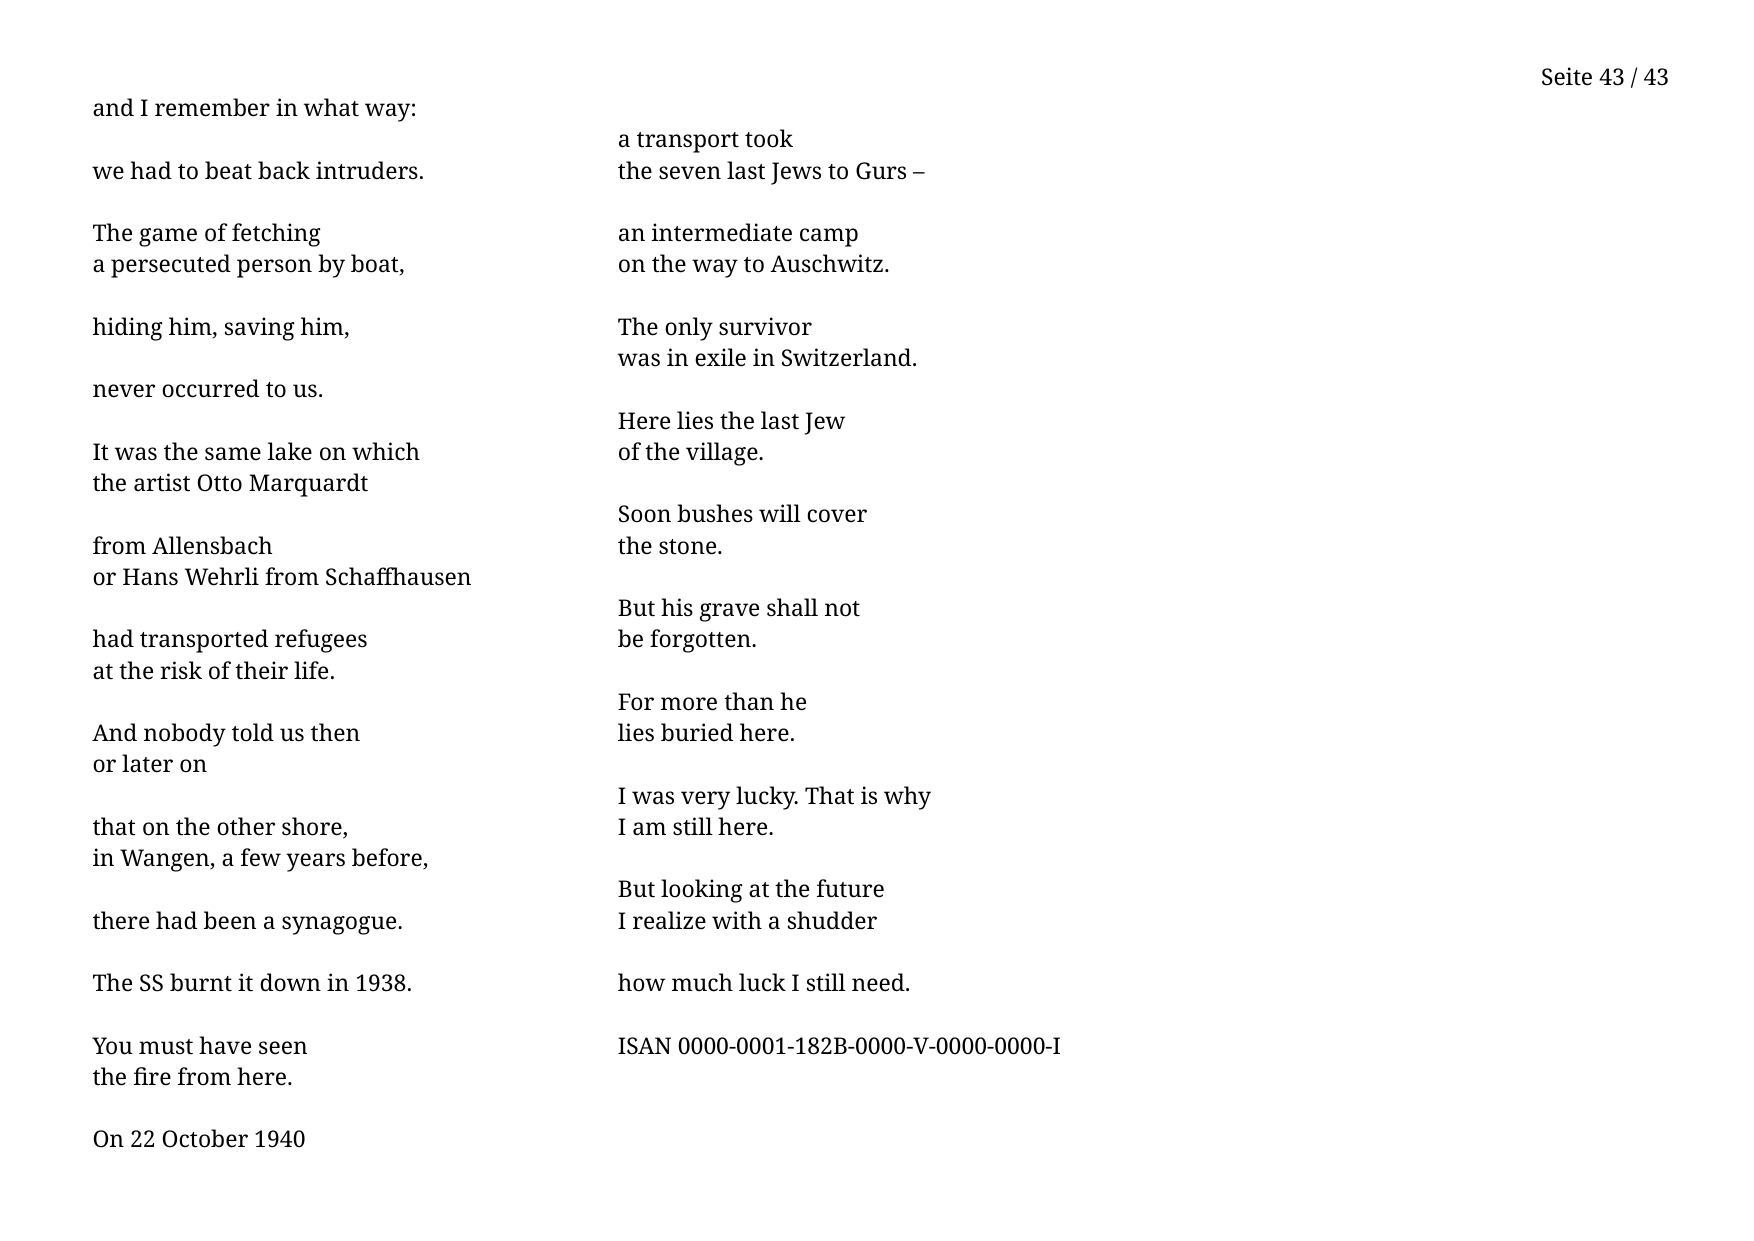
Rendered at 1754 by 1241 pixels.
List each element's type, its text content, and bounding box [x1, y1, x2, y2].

text But looking at the future [618, 873, 1143, 905]
text was in exile in Switzerland. [618, 342, 1143, 373]
text in Wangen, a few years before, [92, 842, 618, 873]
text The SS burnt it down in 1938. [92, 967, 618, 998]
text or Hans Wehrli from Schaffhausen [92, 561, 618, 592]
text had transported refugees [92, 623, 618, 655]
text the fire from here. [92, 1061, 618, 1092]
text how much luck I still need. [618, 967, 1143, 998]
text I am still here. [618, 811, 1143, 842]
text Soon bushes will cover [618, 498, 1143, 530]
text On 22 October 1940 [92, 1123, 618, 1155]
text a transport took [618, 123, 1143, 155]
text of the village. [618, 436, 1143, 467]
text But his grave shall not [618, 592, 1143, 623]
text the artist Otto Marquardt [92, 467, 618, 498]
text hiding him, saving him, [92, 311, 618, 342]
text and I remember in what way: [92, 92, 618, 123]
text there had been a synagogue. [92, 905, 618, 936]
text at the risk of their life. [92, 655, 618, 686]
text You must have seen [92, 1030, 618, 1061]
text For more than he [618, 686, 1143, 717]
text And nobody told us then [92, 717, 618, 748]
text I was very lucky. That is why [618, 780, 1143, 811]
text I realize with a shudder [618, 905, 1143, 936]
text or later on [92, 748, 618, 780]
text the seven last Jews to Gurs – [618, 155, 1143, 186]
text from Allensbach [92, 530, 618, 561]
text The only survivor [618, 311, 1143, 342]
text ISAN 0000-0001-182B-0000-V-0000-0000-I [618, 1030, 1143, 1061]
text The game of fetching [92, 217, 618, 248]
text Here lies the last Jew [618, 405, 1143, 436]
text on the way to Auschwitz. [618, 248, 1143, 280]
text It was the same lake on which [92, 436, 618, 467]
text the stone. [618, 530, 1143, 561]
text never occurred to us. [92, 373, 618, 405]
text an intermediate camp [618, 217, 1143, 248]
text that on the other shore, [92, 811, 618, 842]
text lies buried here. [618, 717, 1143, 748]
text we had to beat back intruders. [92, 155, 618, 186]
text a persecuted person by boat, [92, 248, 618, 280]
text be forgotten. [618, 623, 1143, 655]
